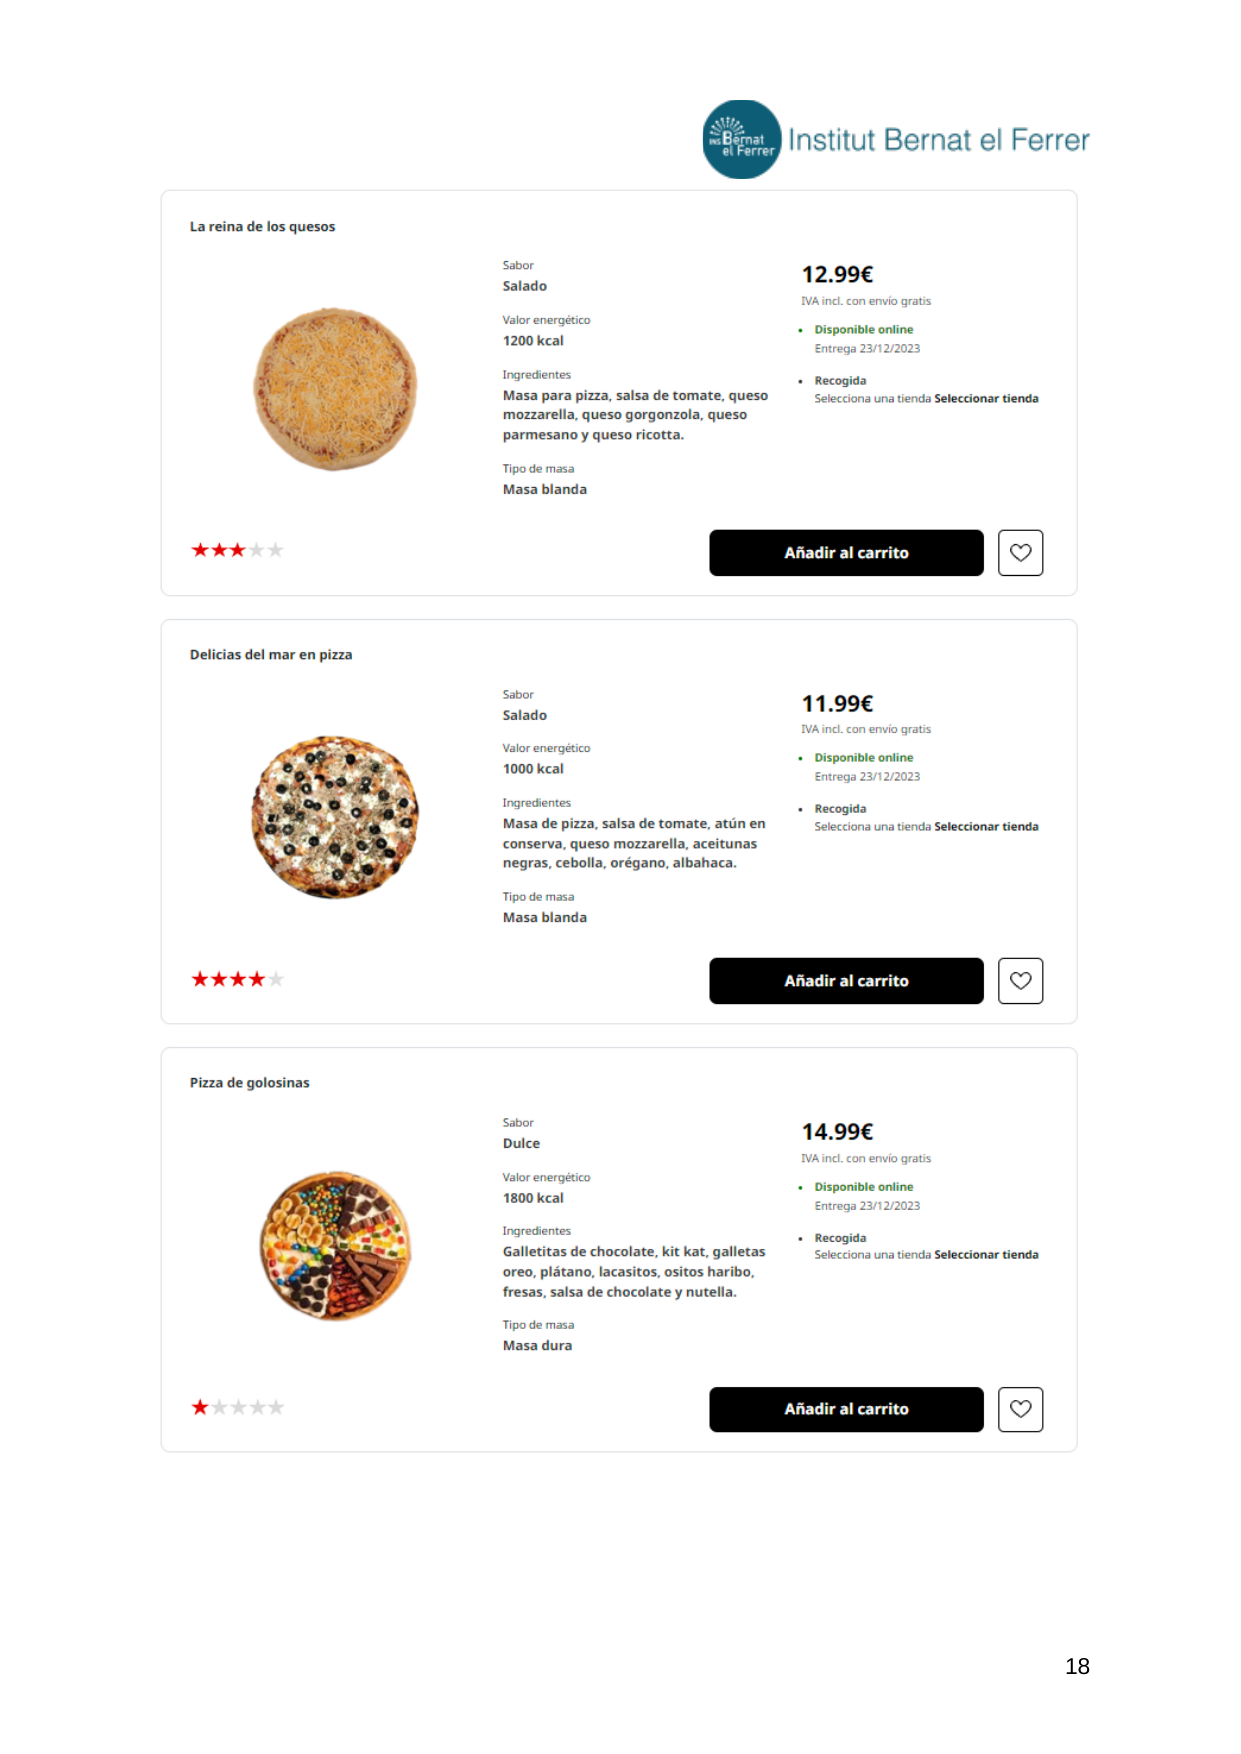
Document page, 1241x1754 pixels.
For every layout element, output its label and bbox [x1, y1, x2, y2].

picture [150, 100, 1091, 1468]
